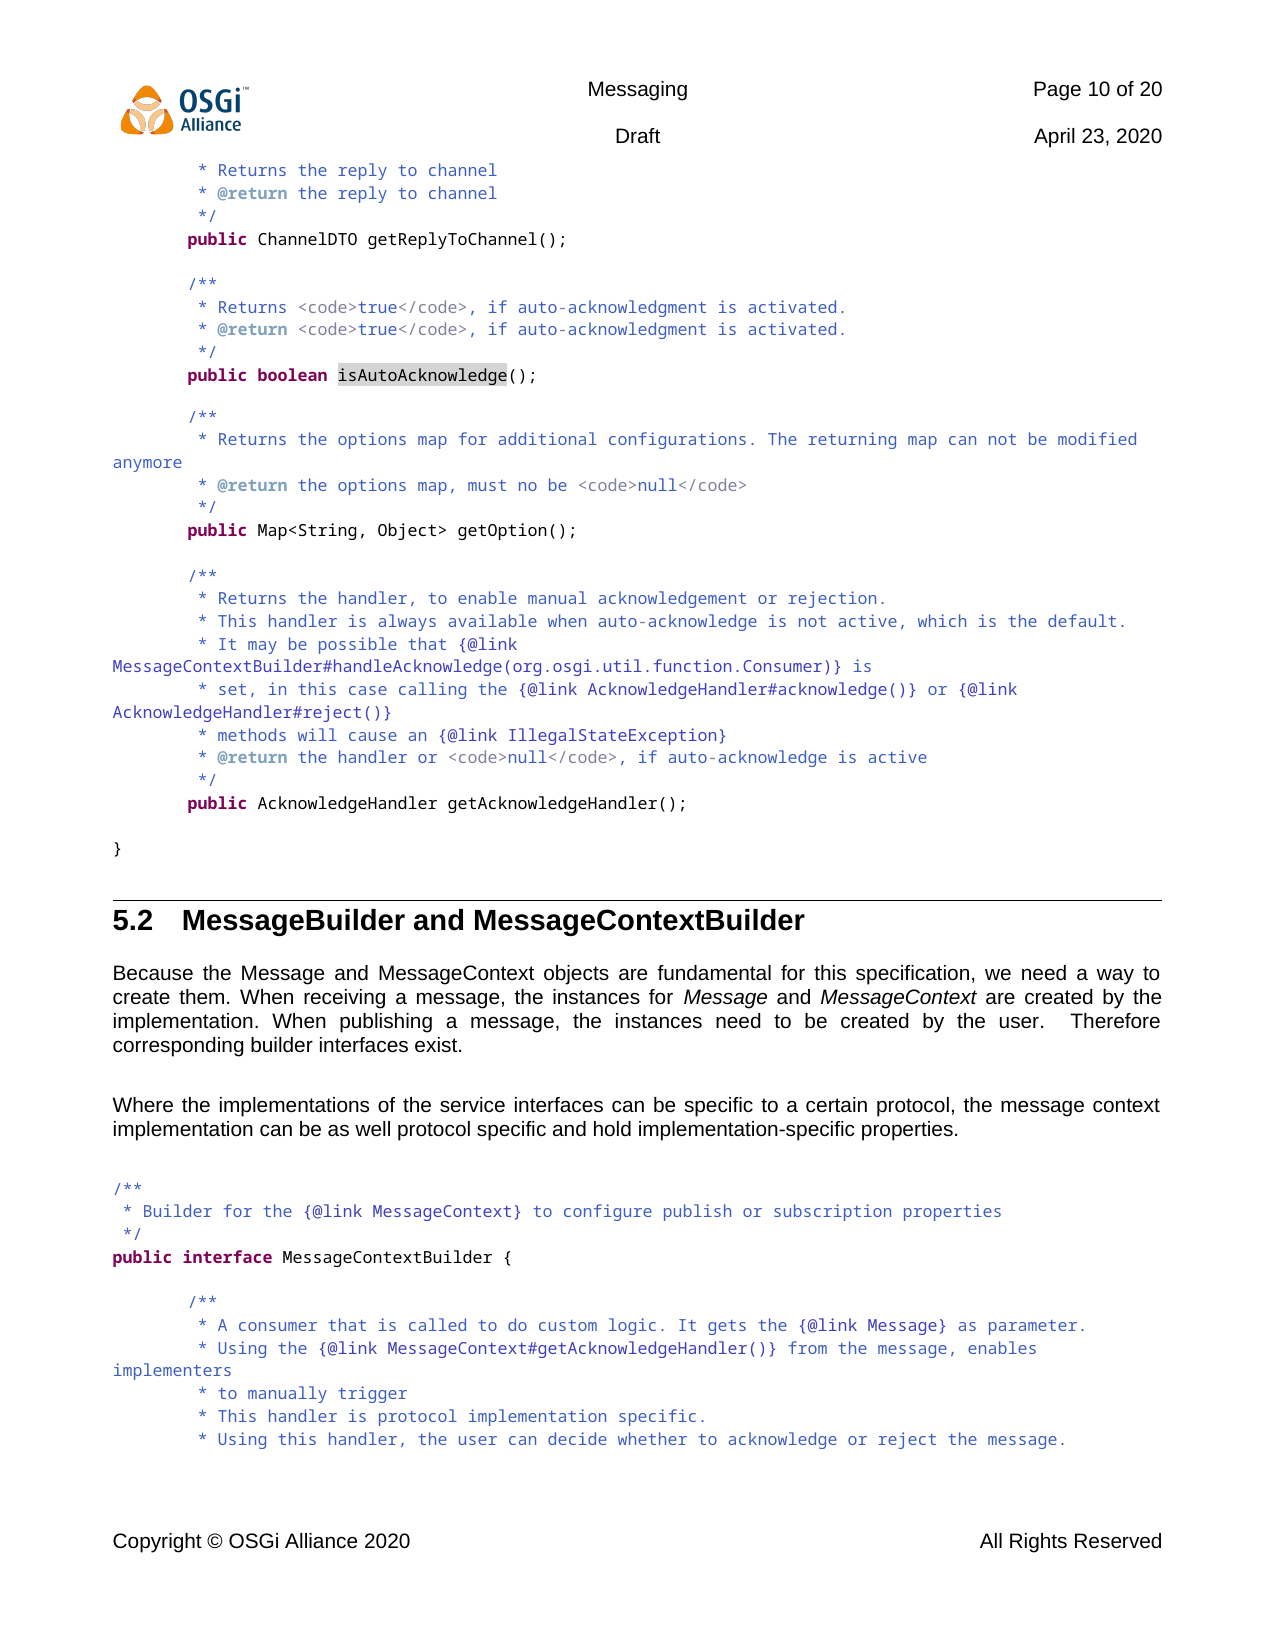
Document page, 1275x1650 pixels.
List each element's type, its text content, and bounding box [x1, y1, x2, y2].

text */ [112, 768, 1162, 791]
text } [112, 837, 1162, 859]
text * @return the options map, must no be <code>null</code> [112, 473, 1162, 496]
text /** [112, 564, 1162, 587]
text public interface MessageContextBuilder { [112, 1245, 1162, 1268]
text Where the implementations of the service interfaces can be specific to a certain protocol, the message context implementation can be as well protocol specific and hold implementation-specific properties. [112, 1093, 1162, 1141]
text Because the Message and MessageContext objects are fundamental for this specification, we need a way to create them. When receiving a message, the instances for Message and MessageContext are created by the implementation. When publishing a message, the instances need to be created by the user. Therefore corresponding builder interfaces exist. [112, 961, 1162, 1056]
text * Using this handler, the user can decide whether to acknowledge or reject the message. [112, 1427, 1162, 1450]
text * Returns the options map for additional configurations. The returning map can not be modified anymore [112, 428, 1162, 473]
text public ChannelDTO getReplyToChannel(); [112, 227, 1162, 250]
text * @return <code>true</code>, if auto-acknowledgment is activated. [112, 318, 1162, 341]
text * This handler is protocol implementation specific. [112, 1404, 1162, 1427]
text * methods will cause an {@link IllegalStateException} [112, 723, 1162, 746]
text /** [112, 405, 1162, 428]
text * A consumer that is called to do custom logic. It gets the {@link Message} as parameter. [112, 1313, 1162, 1336]
text */ [112, 1223, 1162, 1245]
text * @return the handler or <code>null</code>, if auto-acknowledge is active [112, 746, 1162, 768]
text public AcknowledgeHandler getAcknowledgeHandler(); [112, 791, 1162, 814]
text public boolean isAutoAcknowledge(); [112, 363, 1162, 386]
text * This handler is always available when auto-acknowledge is not active, which is the default. [112, 609, 1162, 632]
text public Map<String, Object> getOption(); [112, 519, 1162, 541]
text * to manually trigger [112, 1382, 1162, 1404]
text */ [112, 204, 1162, 227]
text * Using the {@link MessageContext#getAcknowledgeHandler()} from the message, enables implementers [112, 1336, 1162, 1382]
text /** [112, 1291, 1162, 1313]
text /** [112, 1177, 1162, 1200]
text */ [112, 496, 1162, 519]
text * Builder for the {@link MessageContext} to configure publish or subscription properties [112, 1200, 1162, 1223]
text * It may be possible that {@link MessageContextBuilder#handleAcknowledge(org.osgi.util.function.Consumer)} is [112, 632, 1162, 678]
subtitle MessageBuilder and MessageContextBuilder [112, 901, 1162, 937]
text */ [112, 341, 1162, 363]
text * set, in this case calling the {@link AcknowledgeHandler#acknowledge()} or {@link AcknowledgeHandler#reject()} [112, 678, 1162, 723]
picture [113, 78, 257, 142]
text * Returns <code>true</code>, if auto-acknowledgment is activated. [112, 295, 1162, 318]
text * Returns the handler, to enable manual acknowledgement or rejection. [112, 587, 1162, 609]
text /** [112, 272, 1162, 295]
text * @return the reply to channel [112, 182, 1162, 204]
text * Returns the reply to channel [112, 159, 1162, 182]
